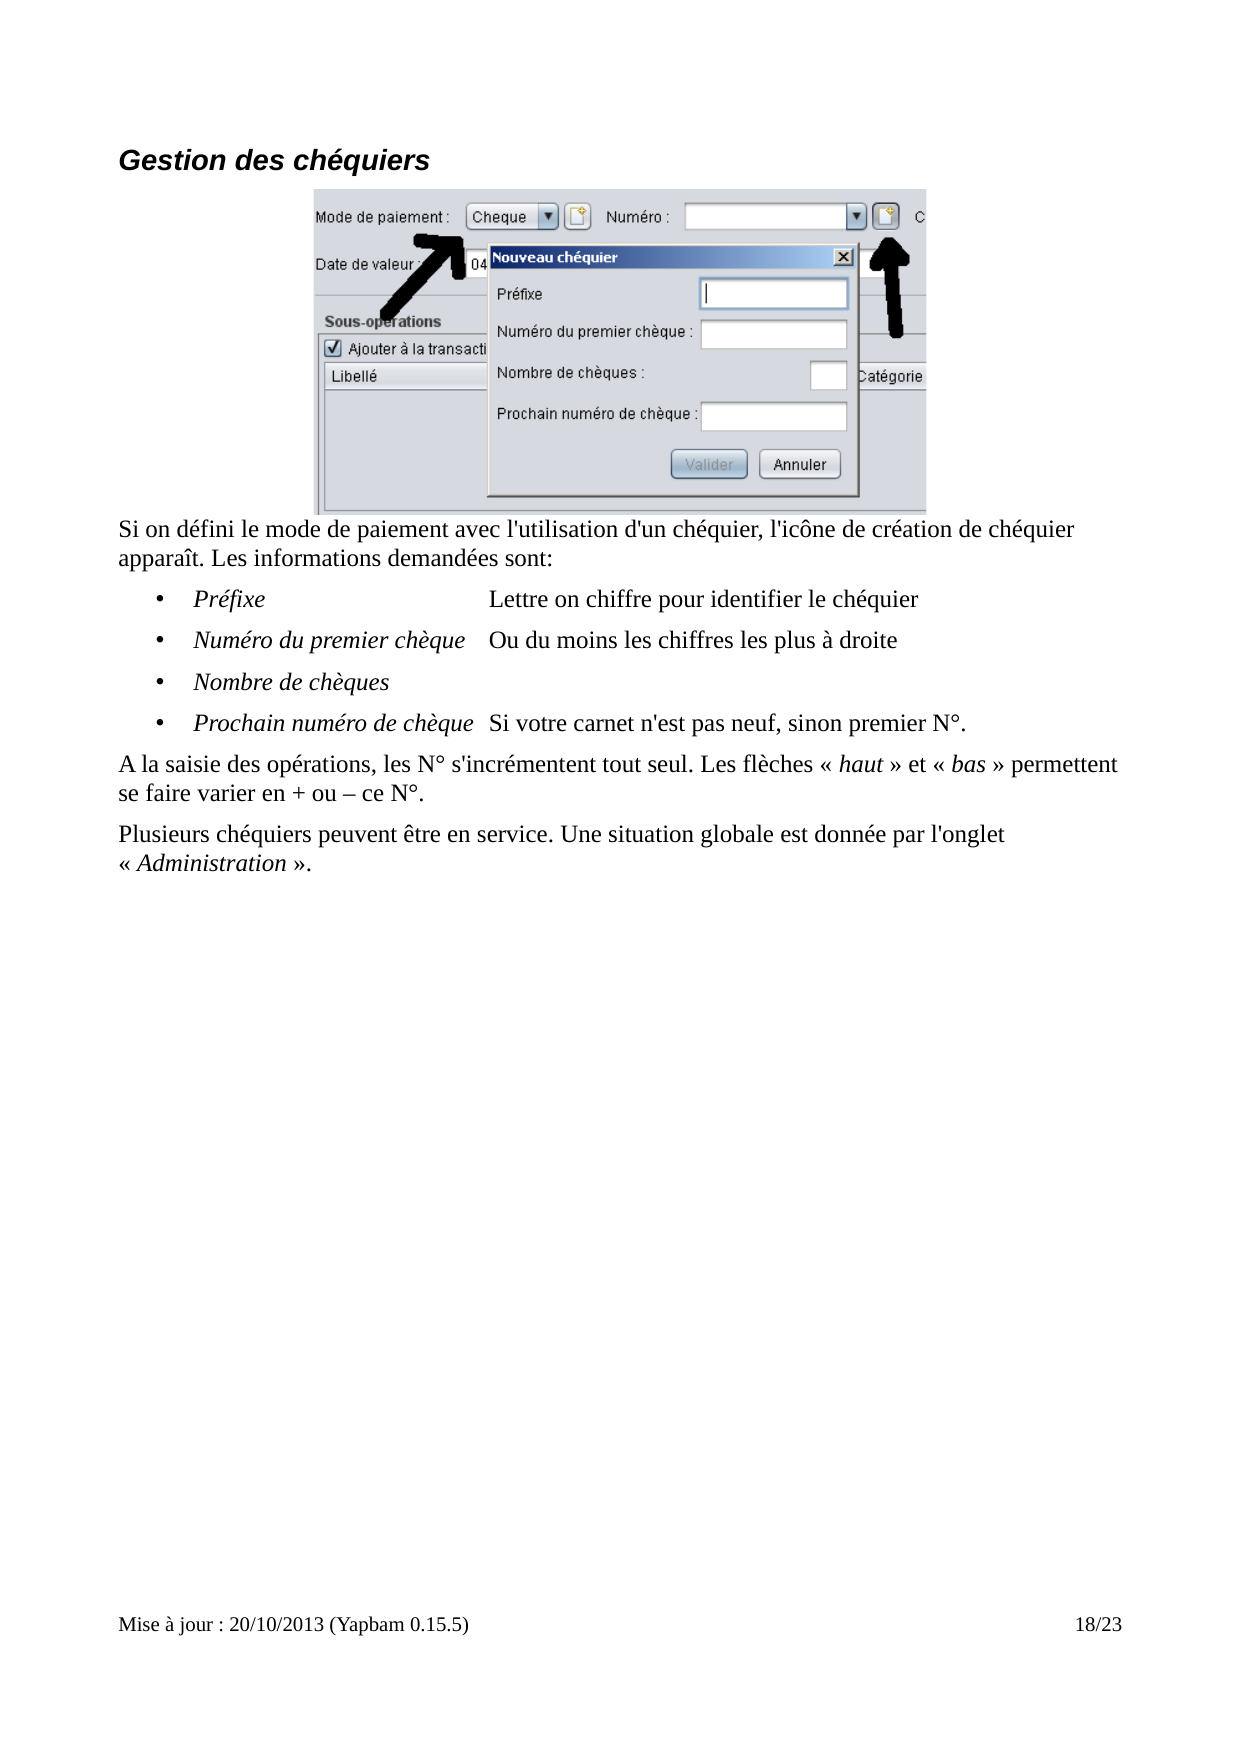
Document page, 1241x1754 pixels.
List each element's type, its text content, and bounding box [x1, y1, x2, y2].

list Nombre de chèques [156, 667, 1122, 696]
text Plusieurs chéquiers peuvent être en service. Une situation globale est donnée par l'onglet « Administration ». [118, 819, 1122, 877]
picture [313, 189, 927, 515]
list Prochain numéro de chèque Si votre carnet n'est pas neuf, sinon premier N°. [156, 708, 1122, 737]
list Numéro du premier chèque Ou du moins les chiffres les plus à droite [156, 626, 1122, 654]
subtitle Gestion des chéquiers [118, 143, 1122, 177]
text Si on défini le mode de paiement avec l'utilisation d'un chéquier, l'icône de création de chéquier apparaît. Les informations demandées sont: [118, 515, 1122, 572]
list Préfixe Lettre on chiffre pour identifier le chéquier [156, 584, 1122, 613]
text A la saisie des opérations, les N° s'incrémentent tout seul. Les flèches « haut » et « bas » permettent se faire varier en + ou – ce N°. [118, 749, 1122, 807]
